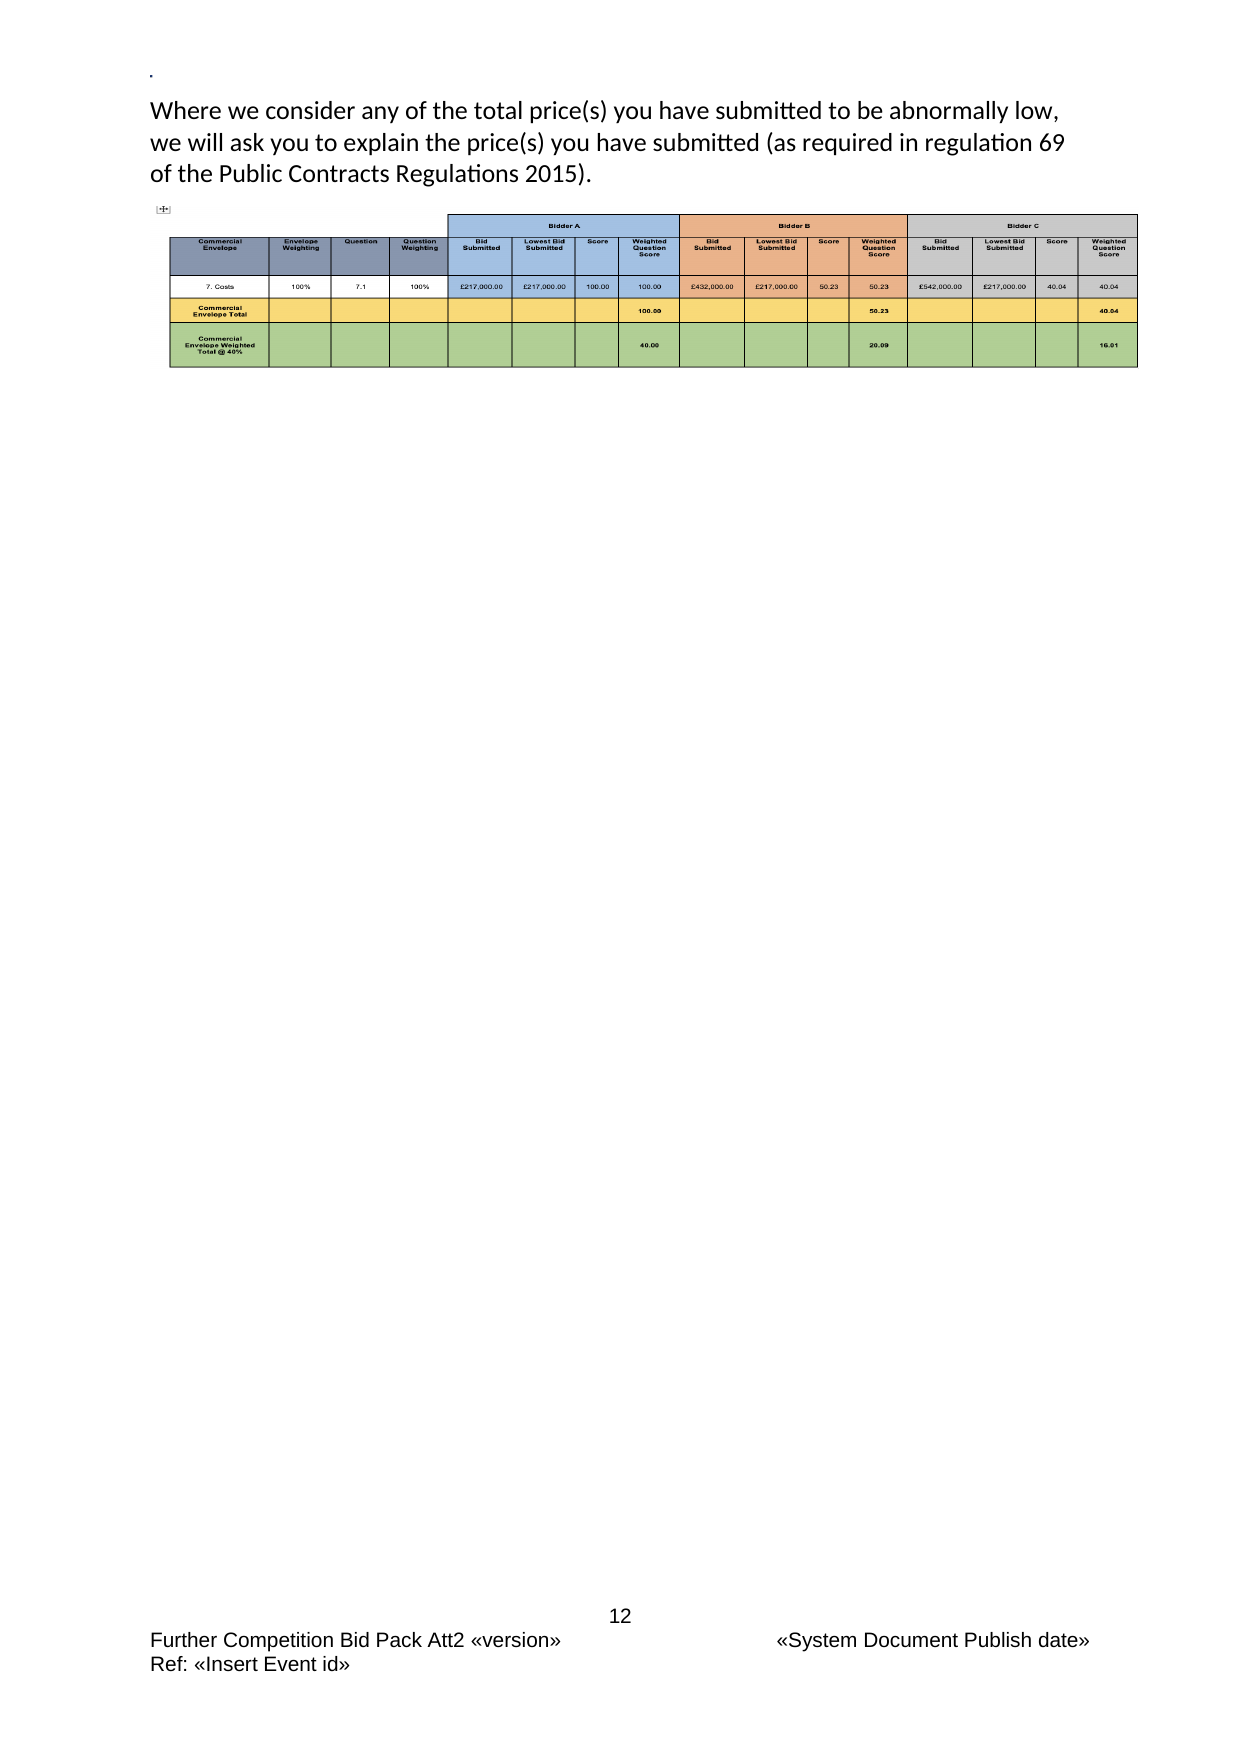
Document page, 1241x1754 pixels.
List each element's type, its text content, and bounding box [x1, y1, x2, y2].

picture [150, 206, 1139, 369]
text Where we consider any of the total price(s) you have submitted to be abnormally low, we will ask you to explain the price(s) you have submitted (as required in regulation 69 of the Public Contracts Regulations 2015). [150, 94, 1090, 189]
